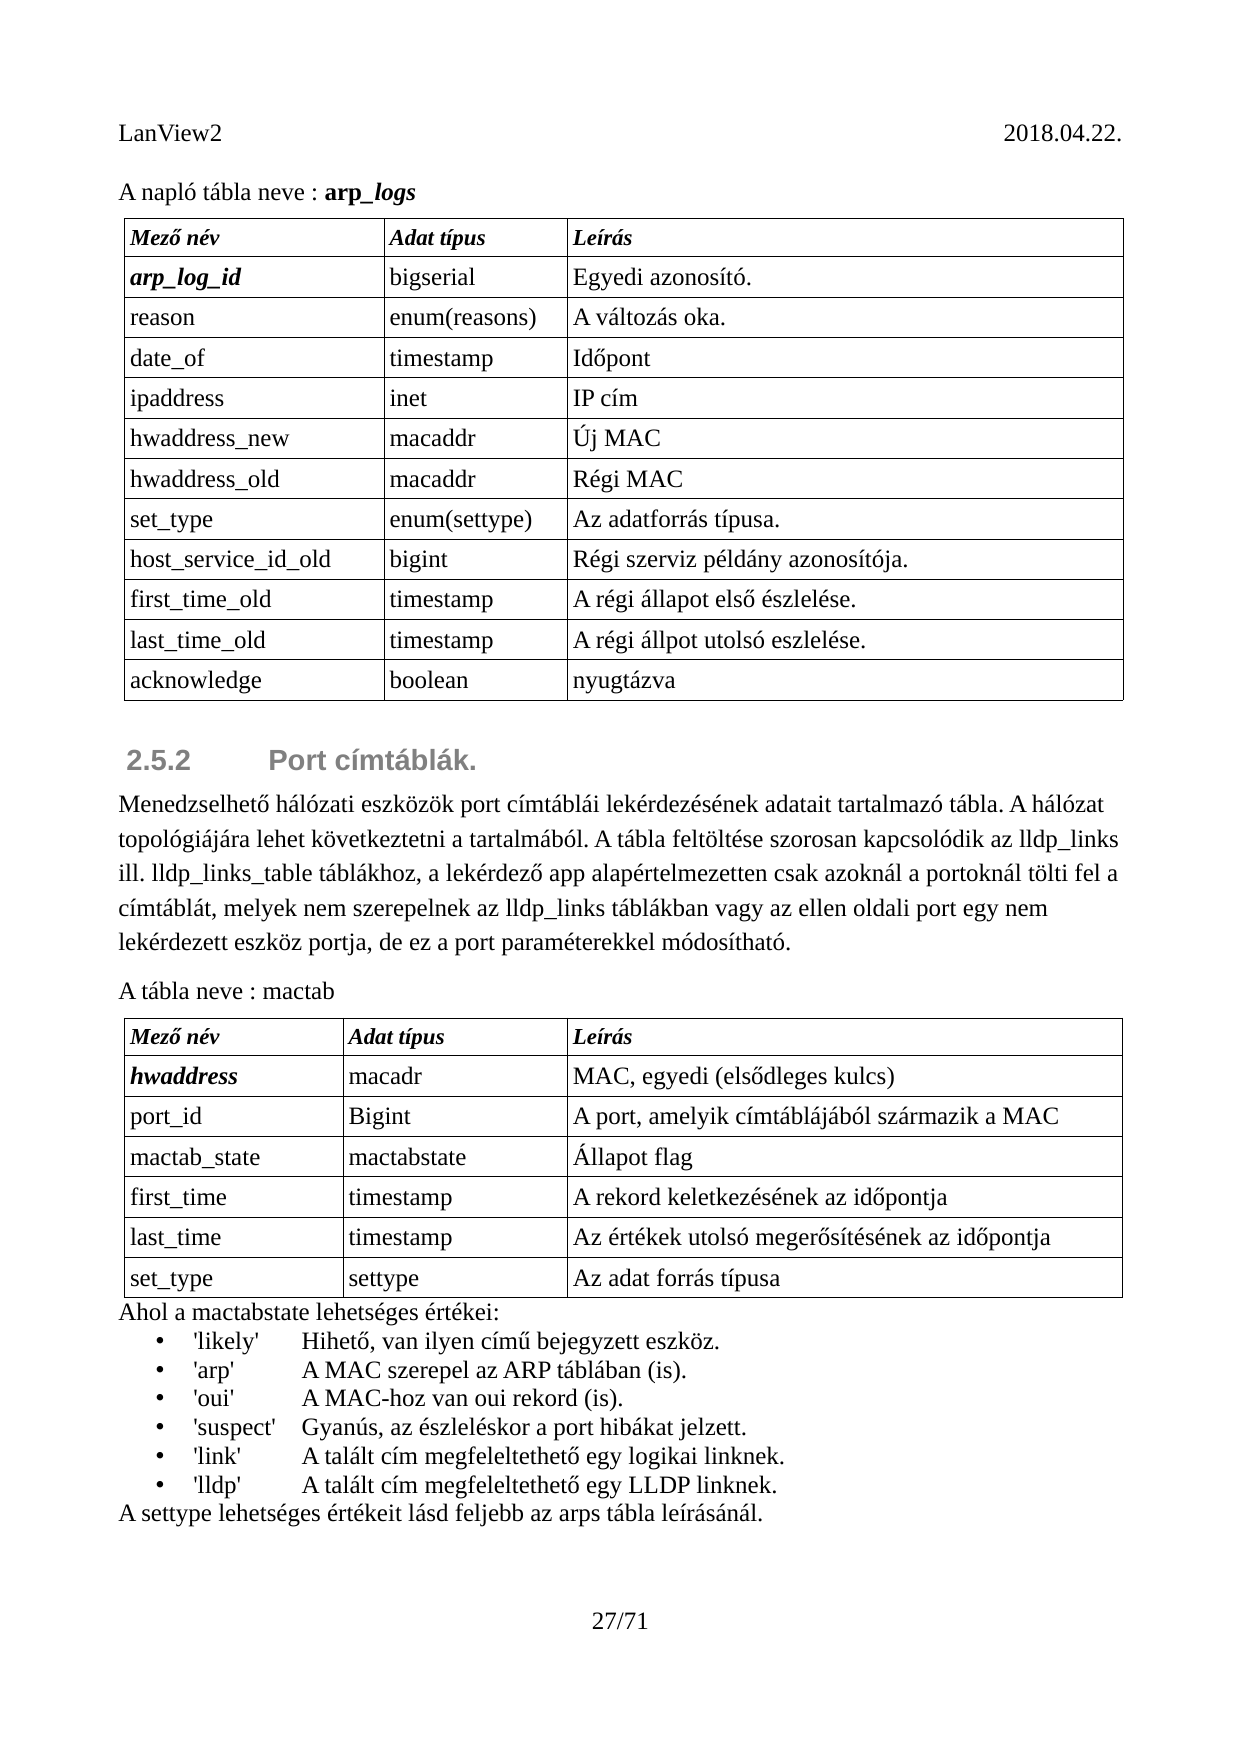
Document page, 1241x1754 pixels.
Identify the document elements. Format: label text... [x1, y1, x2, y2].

table_cell host_service_id_old [125, 540, 384, 579]
table_header Leírás [568, 219, 1123, 256]
table_cell Időpont [568, 338, 1123, 377]
table_cell A régi állpot utolsó eszlelése. [568, 620, 1123, 659]
table_cell timestamp [385, 580, 567, 619]
list 'link' A talált cím megfeleltethető egy logikai linknek. [156, 1441, 1122, 1470]
table_cell IP cím [568, 378, 1123, 417]
table_cell bigint [385, 540, 567, 579]
subtitle Port címtáblák. [118, 743, 1122, 777]
text A napló tábla neve : arp_logs [118, 177, 1122, 206]
table_cell boolean [385, 660, 567, 700]
table_cell acknowledge [125, 660, 384, 700]
table_cell Az adat forrás típusa [568, 1258, 1122, 1297]
table_header Adat típus [385, 219, 567, 256]
table_cell inet [385, 378, 567, 417]
table_cell macadr [344, 1056, 567, 1096]
table_cell enum(reasons) [385, 298, 567, 337]
table_cell Régi MAC [568, 459, 1123, 498]
table_cell hwaddress_new [125, 419, 384, 458]
table_header Leírás [568, 1019, 1122, 1055]
table_cell A változás oka. [568, 298, 1123, 337]
table_cell Állapot flag [568, 1137, 1122, 1176]
table_cell hwaddress [125, 1056, 343, 1096]
table_cell hwaddress_old [125, 459, 384, 498]
table_cell MAC, egyedi (elsődleges kulcs) [568, 1056, 1122, 1096]
table_cell bigserial [385, 257, 567, 297]
table_cell settype [344, 1258, 567, 1297]
table_cell set_type [125, 499, 384, 538]
table_cell A port, amelyik címtáblájából származik a MAC [568, 1097, 1122, 1136]
list 'suspect' Gyanús, az észleléskor a port hibákat jelzett. [156, 1412, 1122, 1441]
text Ahol a mactabstate lehetséges értékei: [118, 1297, 1122, 1326]
table_cell timestamp [344, 1177, 567, 1217]
table_cell Egyedi azonosító. [568, 257, 1123, 297]
table_cell Bigint [344, 1097, 567, 1136]
table_cell Az értékek utolsó megerősítésének az időpontja [568, 1218, 1122, 1257]
text A tábla neve : mactab [118, 976, 1122, 1005]
table_cell Az adatforrás típusa. [568, 499, 1123, 538]
table_cell A rekord keletkezésének az időpontja [568, 1177, 1122, 1217]
table_cell reason [125, 298, 384, 337]
table_cell mactab_state [125, 1137, 343, 1176]
table_cell last_time_old [125, 620, 384, 659]
table_cell timestamp [385, 620, 567, 659]
table_cell set_type [125, 1258, 343, 1297]
table_cell ipaddress [125, 378, 384, 417]
table_cell Új MAC [568, 419, 1123, 458]
table_cell macaddr [385, 459, 567, 498]
table_cell Régi szerviz példány azonosítója. [568, 540, 1123, 579]
table_cell first_time [125, 1177, 343, 1217]
table_cell nyugtázva [568, 660, 1123, 700]
table_header Adat típus [344, 1019, 567, 1055]
table_cell port_id [125, 1097, 343, 1136]
list 'likely' Hihető, van ilyen című bejegyzett eszköz. [156, 1326, 1122, 1355]
table_cell mactabstate [344, 1137, 567, 1176]
list 'lldp' A talált cím megfeleltethető egy LLDP linknek. [156, 1470, 1122, 1498]
list 'oui' A MAC-hoz van oui rekord (is). [156, 1383, 1122, 1412]
text A settype lehetséges értékeit lásd feljebb az arps tábla leírásánál. [118, 1498, 1122, 1527]
table_cell macaddr [385, 419, 567, 458]
table_cell last_time [125, 1218, 343, 1257]
table_cell arp_log_id [125, 257, 384, 297]
table_header Mező név [125, 219, 384, 256]
table_cell enum(settype) [385, 499, 567, 538]
table_cell A régi állapot első észlelése. [568, 580, 1123, 619]
table_cell first_time_old [125, 580, 384, 619]
table_header Mező név [125, 1019, 343, 1055]
table_cell date_of [125, 338, 384, 377]
table_cell timestamp [344, 1218, 567, 1257]
table_cell timestamp [385, 338, 567, 377]
list 'arp' A MAC szerepel az ARP táblában (is). [156, 1355, 1122, 1383]
text Menedzselhető hálózati eszközök port címtáblái lekérdezésének adatait tartalmazó tábla. A hálózat topológiájára lehet következtetni a tartalmából. A tábla feltöltése szorosan kapcsolódik az lldp_links ill. lldp_links_table táblákhoz, a lekérdező app alapértelmezetten csak azoknál a portoknál tölti fel a címtáblát, melyek nem szerepelnek az lldp_links táblákban vagy az ellen oldali port egy nem lekérdezett eszköz portja, de ez a port paraméterekkel módosítható. [118, 789, 1122, 956]
